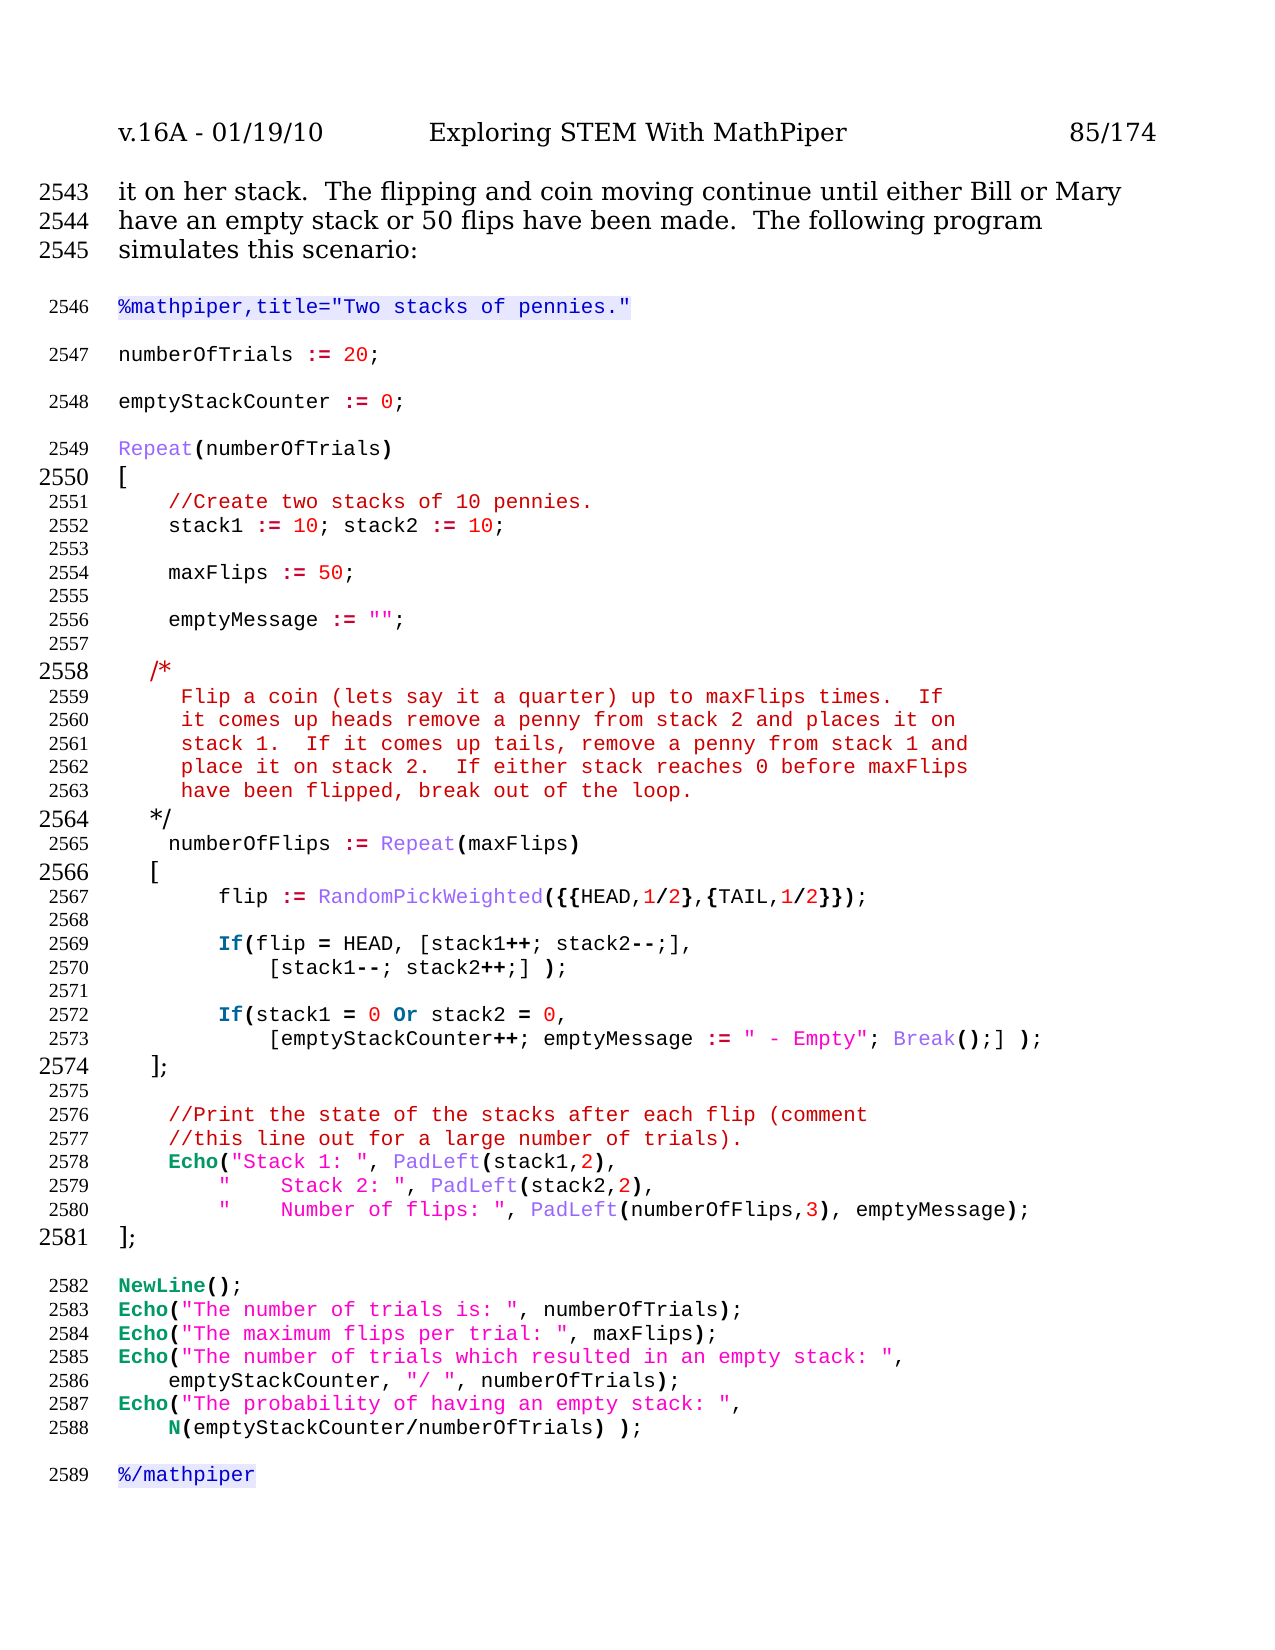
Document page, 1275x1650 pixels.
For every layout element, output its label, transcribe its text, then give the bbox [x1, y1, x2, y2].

text stack1 := 10; stack2 := 10; [118, 514, 1157, 538]
text place it on stack 2. If either stack reaches 0 before maxFlips [118, 757, 1157, 780]
text //this line out for a large number of trials). [118, 1128, 1157, 1151]
text Echo("The number of trials is: ", numberOfTrials); [118, 1299, 1157, 1322]
text it on her stack. The flipping and coin moving continue until either Bill or Mary have an empty stack or 50 flips have been made. The following program simulates this scenario: [118, 177, 1157, 264]
text N(emptyStackCounter/numberOfTrials) ); [118, 1417, 1157, 1441]
text numberOfTrials := 20; [118, 343, 1157, 367]
text [ [118, 857, 1157, 886]
text If(stack1 = 0 Or stack2 = 0, [118, 1004, 1157, 1028]
text Repeat(numberOfTrials) [118, 438, 1157, 462]
text %mathpiper,title="Two stacks of pennies." [118, 296, 1157, 320]
text flip := RandomPickWeighted({{HEAD,1/2},{TAIL,1/2}}); [118, 886, 1157, 909]
text [stack1--; stack2++;] ); [118, 957, 1157, 980]
text Echo("Stack 1: ", PadLeft(stack1,2), [118, 1151, 1157, 1175]
text Flip a coin (lets say it a quarter) up to maxFlips times. If [118, 686, 1157, 709]
text Echo("The number of trials which resulted in an empty stack: ", [118, 1346, 1157, 1370]
text emptyStackCounter := 0; [118, 391, 1157, 414]
text maxFlips := 50; [118, 562, 1157, 586]
text Echo("The maximum flips per trial: ", maxFlips); [118, 1322, 1157, 1346]
text */ [118, 804, 1157, 833]
text ]; [118, 1051, 1157, 1081]
text numberOfFlips := Repeat(maxFlips) [118, 833, 1157, 857]
text //Print the state of the stacks after each flip (comment [118, 1104, 1157, 1128]
text " Stack 2: ", PadLeft(stack2,2), [118, 1175, 1157, 1199]
text NewLine(); [118, 1275, 1157, 1299]
text [ [118, 462, 1157, 491]
text /* [118, 656, 1157, 686]
text %/mathpiper [118, 1464, 1157, 1488]
text If(flip = HEAD, [stack1++; stack2--;], [118, 933, 1157, 957]
text //Create two stacks of 10 pennies. [118, 491, 1157, 514]
text it comes up heads remove a penny from stack 2 and places it on [118, 709, 1157, 733]
text emptyStackCounter, "/ ", numberOfTrials); [118, 1370, 1157, 1393]
text stack 1. If it comes up tails, remove a penny from stack 1 and [118, 733, 1157, 757]
text Echo("The probability of having an empty stack: ", [118, 1393, 1157, 1417]
text [emptyStackCounter++; emptyMessage := " - Empty"; Break();] ); [118, 1028, 1157, 1051]
text " Number of flips: ", PadLeft(numberOfFlips,3), emptyMessage); [118, 1199, 1157, 1222]
text have been flipped, break out of the loop. [118, 780, 1157, 804]
text emptyMessage := ""; [118, 609, 1157, 633]
text ]; [118, 1222, 1157, 1252]
